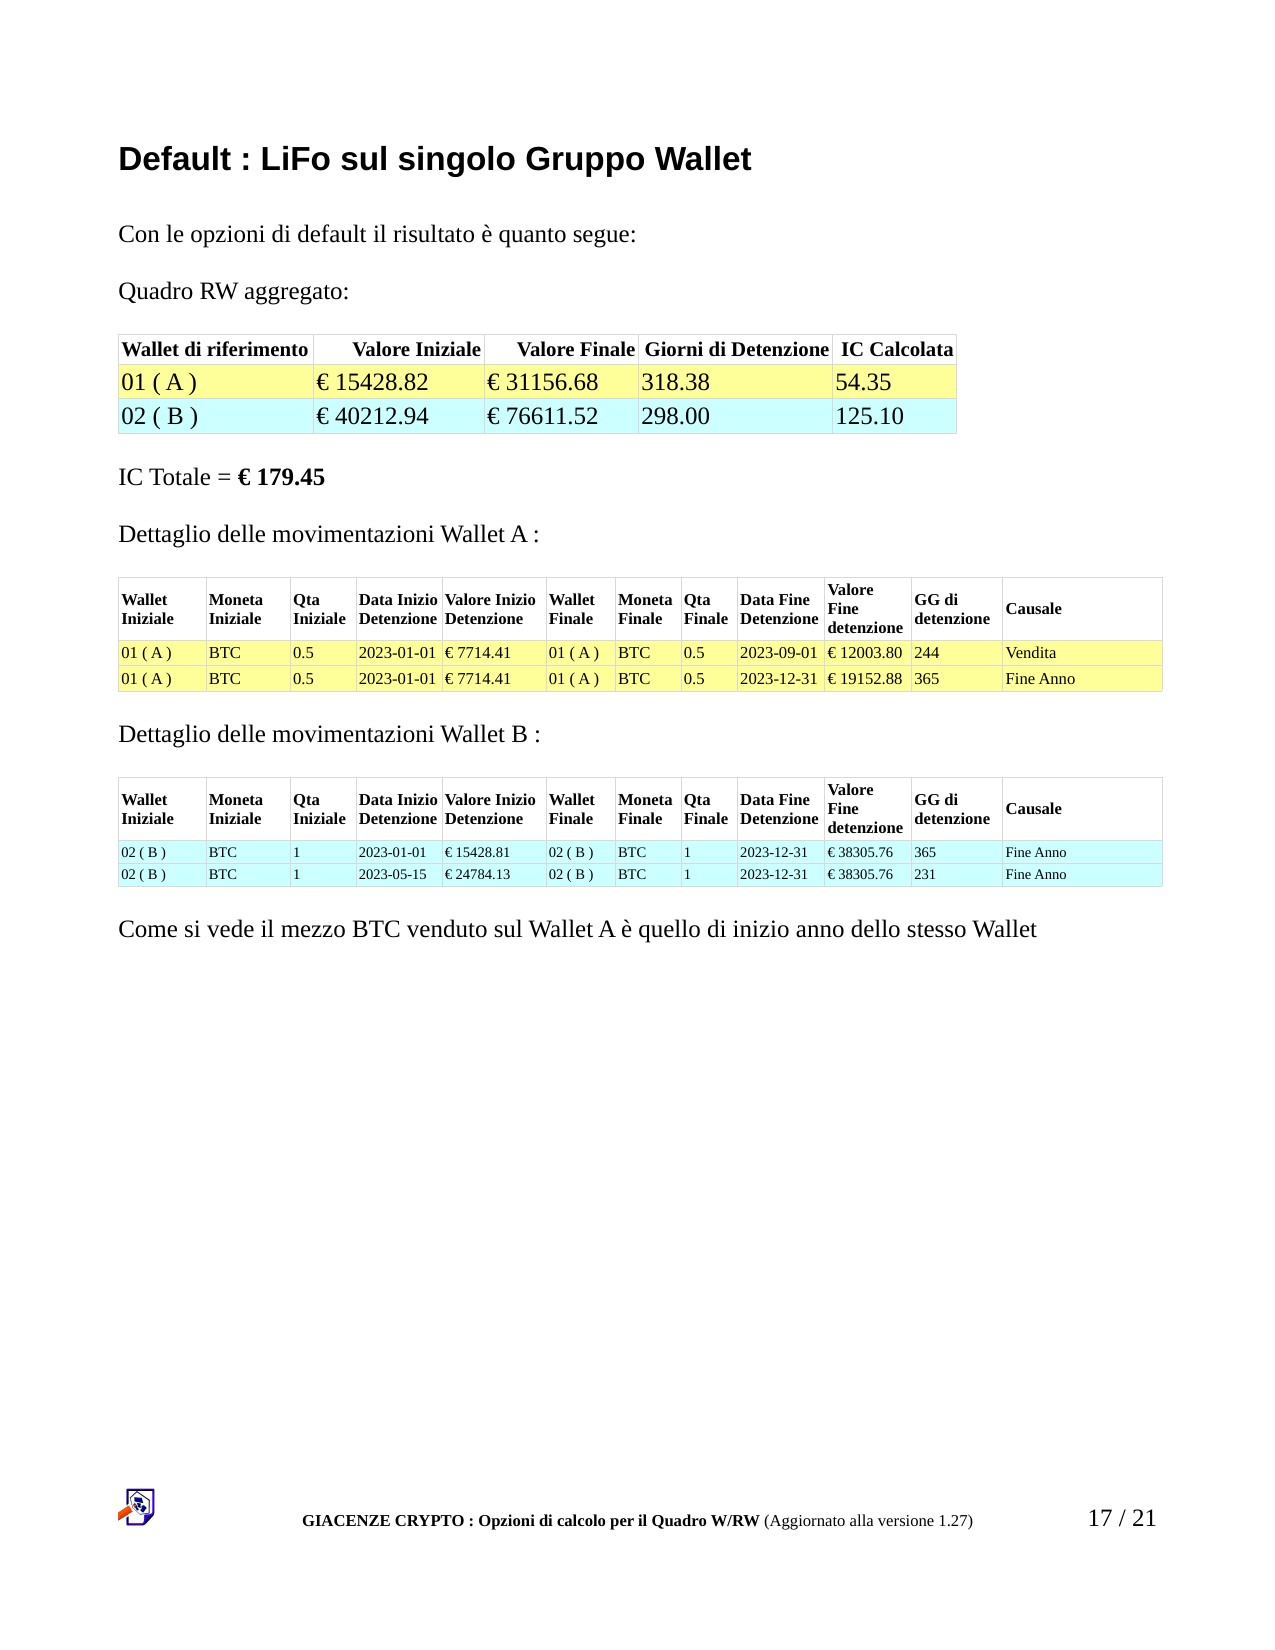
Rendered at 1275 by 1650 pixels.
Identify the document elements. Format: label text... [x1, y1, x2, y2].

table_cell 365 [912, 841, 1002, 863]
table_cell € 38305.76 [825, 864, 911, 886]
table_cell 01 ( A ) [119, 666, 206, 691]
table_cell BTC [616, 666, 681, 691]
table_cell 01 ( A ) [547, 641, 615, 665]
table_cell 365 [912, 666, 1002, 691]
table_cell Fine Anno [1003, 666, 1162, 691]
table_cell 02 ( B ) [547, 841, 615, 863]
table_cell 02 ( B ) [119, 399, 313, 433]
table_cell 2023-12-31 [738, 666, 824, 691]
table_header Moneta Finale [616, 778, 681, 840]
table_cell BTC [207, 841, 290, 863]
table_cell 0.5 [682, 666, 737, 691]
text IC Totale = € 179.45 [118, 462, 1157, 491]
table_header Qta Iniziale [291, 578, 356, 640]
table_cell Fine Anno [1003, 864, 1162, 886]
table_cell 298.00 [639, 399, 832, 433]
table_cell € 12003.80 [825, 641, 911, 665]
table_cell BTC [207, 666, 290, 691]
table_cell 2023-05-15 [357, 864, 442, 886]
table_cell € 40212.94 [314, 399, 484, 433]
table_cell 318.38 [639, 365, 832, 398]
table_header Moneta Iniziale [207, 778, 290, 840]
text Dettaglio delle movimentazioni Wallet B : [118, 719, 1157, 748]
table_cell BTC [207, 641, 290, 665]
table_cell 0.5 [291, 666, 356, 691]
text Come si vede il mezzo BTC venduto sul Wallet A è quello di inizio anno dello stesso Wallet [118, 914, 1157, 943]
table_cell € 15428.82 [314, 365, 484, 398]
table_header IC Calcolata [833, 335, 956, 364]
table_header Valore Inizio Detenzione [443, 778, 546, 840]
table_cell 02 ( B ) [547, 864, 615, 886]
table_cell 244 [912, 641, 1002, 665]
table_cell Vendita [1003, 641, 1162, 665]
table_header Valore Fine detenzione [825, 578, 911, 640]
table_cell BTC [207, 864, 290, 886]
table_cell € 76611.52 [485, 399, 638, 433]
table_cell 1 [682, 864, 737, 886]
table_cell BTC [616, 641, 681, 665]
text Quadro RW aggregato: [118, 276, 1157, 305]
table_cell 1 [291, 864, 356, 886]
table_cell 1 [291, 841, 356, 863]
picture [118, 1488, 155, 1526]
table_header Qta Finale [682, 578, 737, 640]
table_header Qta Iniziale [291, 778, 356, 840]
table_header Wallet Finale [547, 578, 615, 640]
table_header GG di detenzione [912, 578, 1002, 640]
table_header Data Fine Detenzione [738, 778, 824, 840]
table_cell Fine Anno [1003, 841, 1162, 863]
table_cell 125.10 [833, 399, 956, 433]
subtitle Default : LiFo sul singolo Gruppo Wallet [118, 139, 1157, 177]
table_cell 2023-01-01 [357, 841, 442, 863]
table_header Valore Inizio Detenzione [443, 578, 546, 640]
table_header Qta Finale [682, 778, 737, 840]
table_cell € 19152.88 [825, 666, 911, 691]
table_header Valore Fine detenzione [825, 778, 911, 840]
table_header Wallet di riferimento [119, 335, 313, 364]
table_header Causale [1003, 778, 1162, 840]
table_header Moneta Iniziale [207, 578, 290, 640]
table_header Data Fine Detenzione [738, 578, 824, 640]
table_cell BTC [616, 841, 681, 863]
table_header Wallet Iniziale [119, 778, 206, 840]
table_cell 01 ( A ) [119, 641, 206, 665]
table_cell 54.35 [833, 365, 956, 398]
table_header Valore Finale [485, 335, 638, 364]
table_header Valore Iniziale [314, 335, 484, 364]
table_cell € 7714.41 [443, 641, 546, 665]
table_header Causale [1003, 578, 1162, 640]
text Con le opzioni di default il risultato è quanto segue: [118, 219, 1157, 247]
table_cell 01 ( A ) [119, 365, 313, 398]
table_cell 2023-01-01 [357, 666, 442, 691]
table_cell BTC [616, 864, 681, 886]
table_cell 02 ( B ) [119, 841, 206, 863]
table_cell € 31156.68 [485, 365, 638, 398]
table_cell 2023-01-01 [357, 641, 442, 665]
table_cell 0.5 [291, 641, 356, 665]
table_header Wallet Iniziale [119, 578, 206, 640]
text Dettaglio delle movimentazioni Wallet A : [118, 519, 1157, 548]
table_cell € 7714.41 [443, 666, 546, 691]
table_cell 2023-12-31 [738, 841, 824, 863]
table_header Giorni di Detenzione [639, 335, 832, 364]
table_cell 231 [912, 864, 1002, 886]
table_cell € 15428.81 [443, 841, 546, 863]
table_cell € 24784.13 [443, 864, 546, 886]
table_header GG di detenzione [912, 778, 1002, 840]
table_cell 2023-09-01 [738, 641, 824, 665]
table_cell 01 ( A ) [547, 666, 615, 691]
table_header Data Inizio Detenzione [357, 578, 442, 640]
table_cell € 38305.76 [825, 841, 911, 863]
table_header Moneta Finale [616, 578, 681, 640]
table_cell 2023-12-31 [738, 864, 824, 886]
table_cell 0.5 [682, 641, 737, 665]
table_cell 1 [682, 841, 737, 863]
table_cell 02 ( B ) [119, 864, 206, 886]
table_header Wallet Finale [547, 778, 615, 840]
table_header Data Inizio Detenzione [357, 778, 442, 840]
